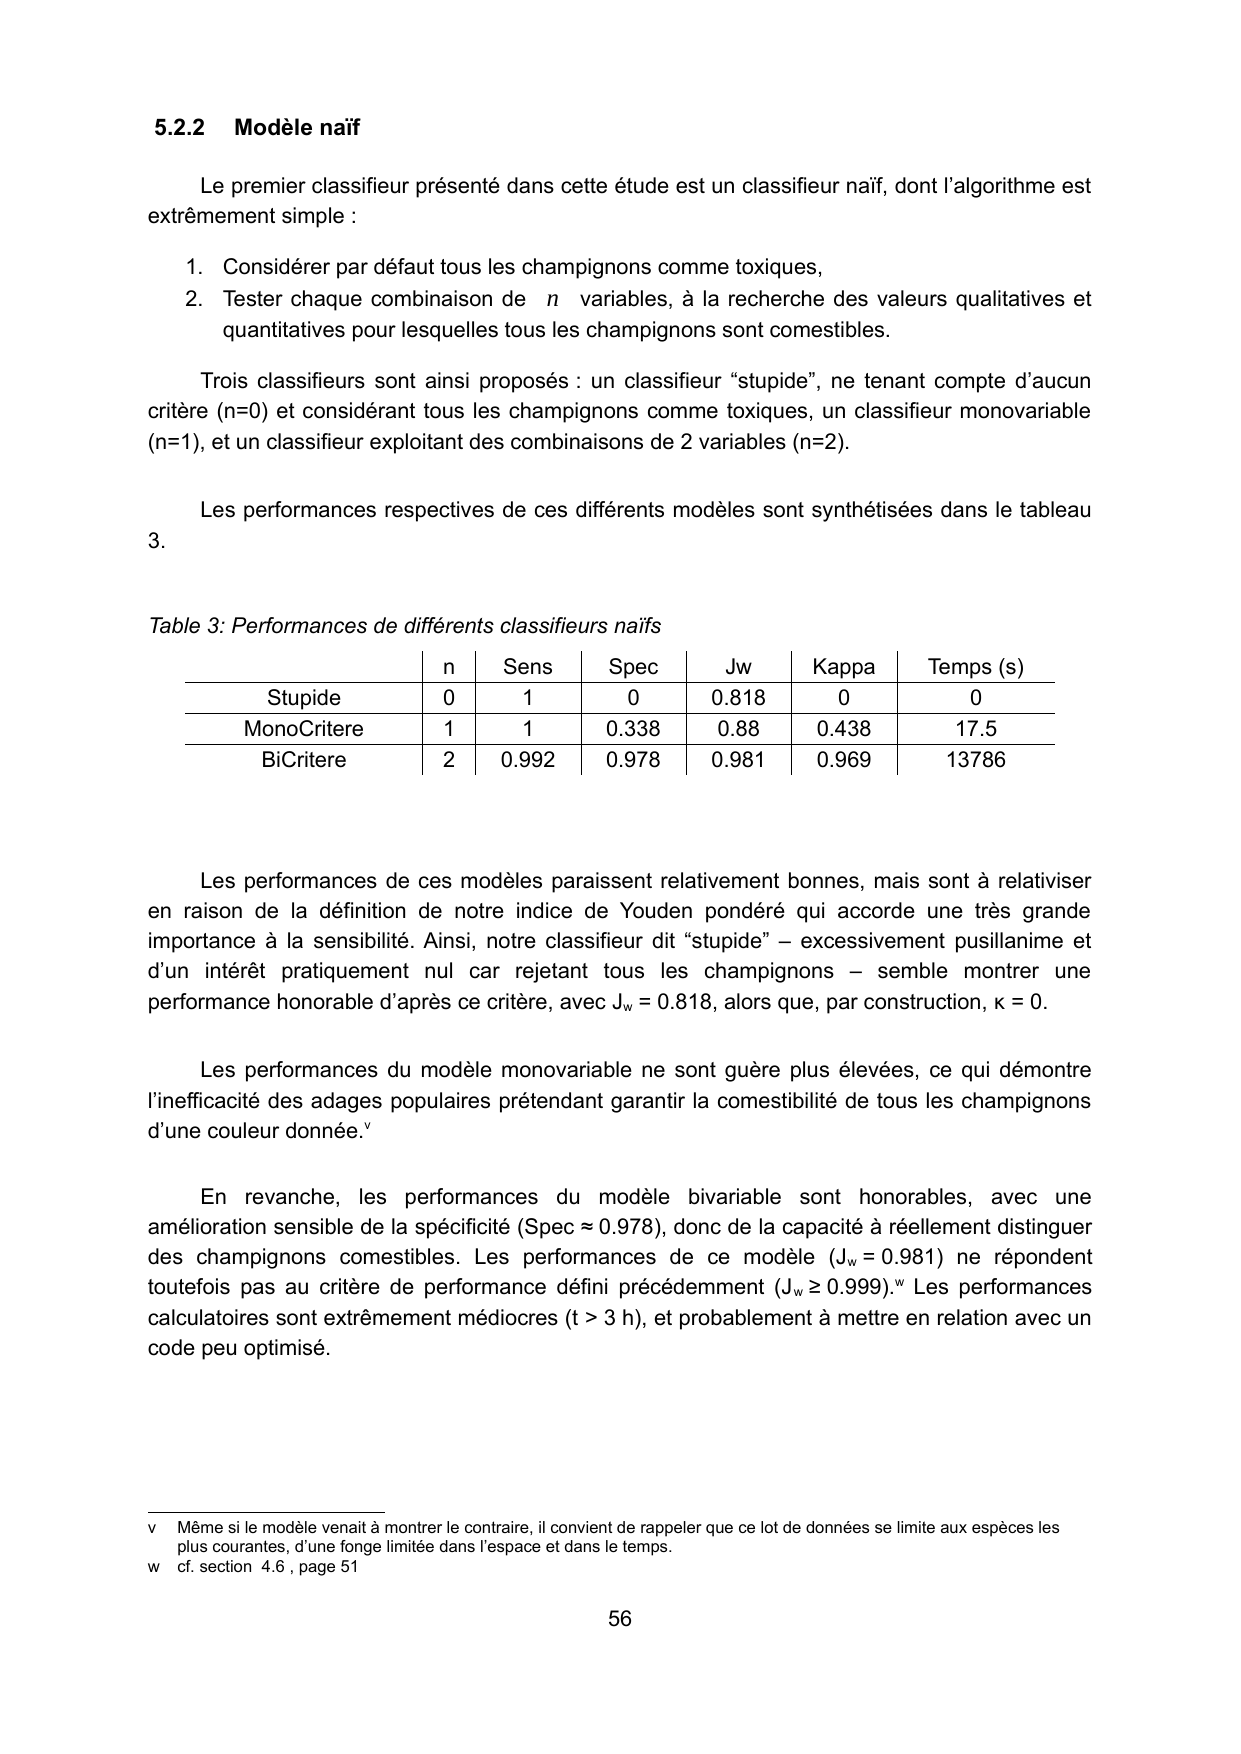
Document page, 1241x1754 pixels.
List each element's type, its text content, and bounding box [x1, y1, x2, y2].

table_cell 0.969 [792, 745, 897, 775]
table_cell 0.978 [582, 745, 686, 775]
table_cell 0.338 [582, 714, 686, 744]
table_cell 1 [423, 714, 475, 744]
table_cell 0.88 [687, 714, 791, 744]
table_header Kappa [792, 651, 897, 682]
table_cell MonoCritere [185, 714, 422, 744]
table_cell 0.438 [792, 714, 897, 744]
table_cell 0 [582, 683, 686, 713]
table_cell BiCritere [185, 745, 422, 775]
table_cell 0.981 [687, 745, 791, 775]
table_cell 2 [423, 745, 475, 775]
table_cell 17.5 [898, 714, 1055, 744]
table_cell 0 [898, 683, 1055, 713]
table_cell 13786 [898, 745, 1055, 775]
table_header Spec [582, 651, 686, 682]
table_cell 0.992 [476, 745, 581, 775]
subtitle Modèle naïf [148, 113, 1093, 140]
text Table 3: Performances de différents classifieurs naïfs [148, 613, 1093, 638]
table_cell 0 [423, 683, 475, 713]
list Tester chaque combinaison de variables, à la recherche des valeurs qualitatives et quantitatives pour lesquelles tous les champignons sont comestibles. [185, 284, 1093, 342]
text Trois classifieurs sont ainsi proposés : un classifieur “stupide”, ne tenant compte d’aucun critère (n=0) et considérant tous les champignons comme toxiques, un classifieur monovariable (n=1), et un classifieur exploitant des combinaisons de 2 variables (n=2). [148, 368, 1093, 454]
table_cell 1 [476, 714, 581, 744]
text Les performances respectives de ces différents modèles sont synthétisées dans le tableau 3. [148, 497, 1093, 553]
text Les performances du modèle monovariable ne sont guère plus élevées, ce qui démontre l’inefficacité des adages populaires prétendant garantir la comestibilité de tous les champignons d’une couleur donnée. [148, 1057, 1093, 1143]
table_cell Stupide [185, 683, 422, 713]
text Le premier classifieur présenté dans cette étude est un classifieur naïf, dont l’algorithme est extrêmement simple : [148, 173, 1093, 228]
table_cell 0 [792, 683, 897, 713]
text Même si le modèle venait à montrer le contraire, il convient de rappeler que ce lot de données se limite aux espèces les plus courantes, d’une fonge limitée dans l’espace et dans le temps. [148, 1518, 1093, 1556]
text Les performances de ces modèles paraissent relativement bonnes, mais sont à relativiser en raison de la définition de notre indice de Youden pondéré qui accorde une très grande importance à la sensibilité. Ainsi, notre classifieur dit “stupide” – excessivement pusillanime et d’un intérêt pratiquement nul car rejetant tous les champignons – semble montrer une performance honorable d’après ce critère, avec Jw = 0.818, alors que, par construction, κ = 0. [148, 868, 1093, 1014]
table_header Jw [687, 651, 791, 682]
table_header Sens [476, 651, 581, 682]
list Considérer par défaut tous les champignons comme toxiques, [185, 254, 1093, 279]
table_cell 0.818 [687, 683, 791, 713]
table_header n [423, 651, 475, 682]
table_header Temps (s) [898, 651, 1055, 682]
table_header [185, 651, 422, 682]
text cf. section 4.6 , page 51 [148, 1556, 1093, 1576]
table_cell 1 [476, 683, 581, 713]
text En revanche, les performances du modèle bivariable sont honorables, avec une amélioration sensible de la spécificité (Spec ≈ 0.978), donc de la capacité à réellement distinguer des champignons comestibles. Les performances de ce modèle (Jw = 0.981) ne répondent toutefois pas au critère de performance défini précédemment (Jw ≥ 0.999). Les performances calculatoires sont extrêmement médiocres (t > 3 h), et probablement à mettre en relation avec un code peu optimisé. [148, 1184, 1093, 1360]
